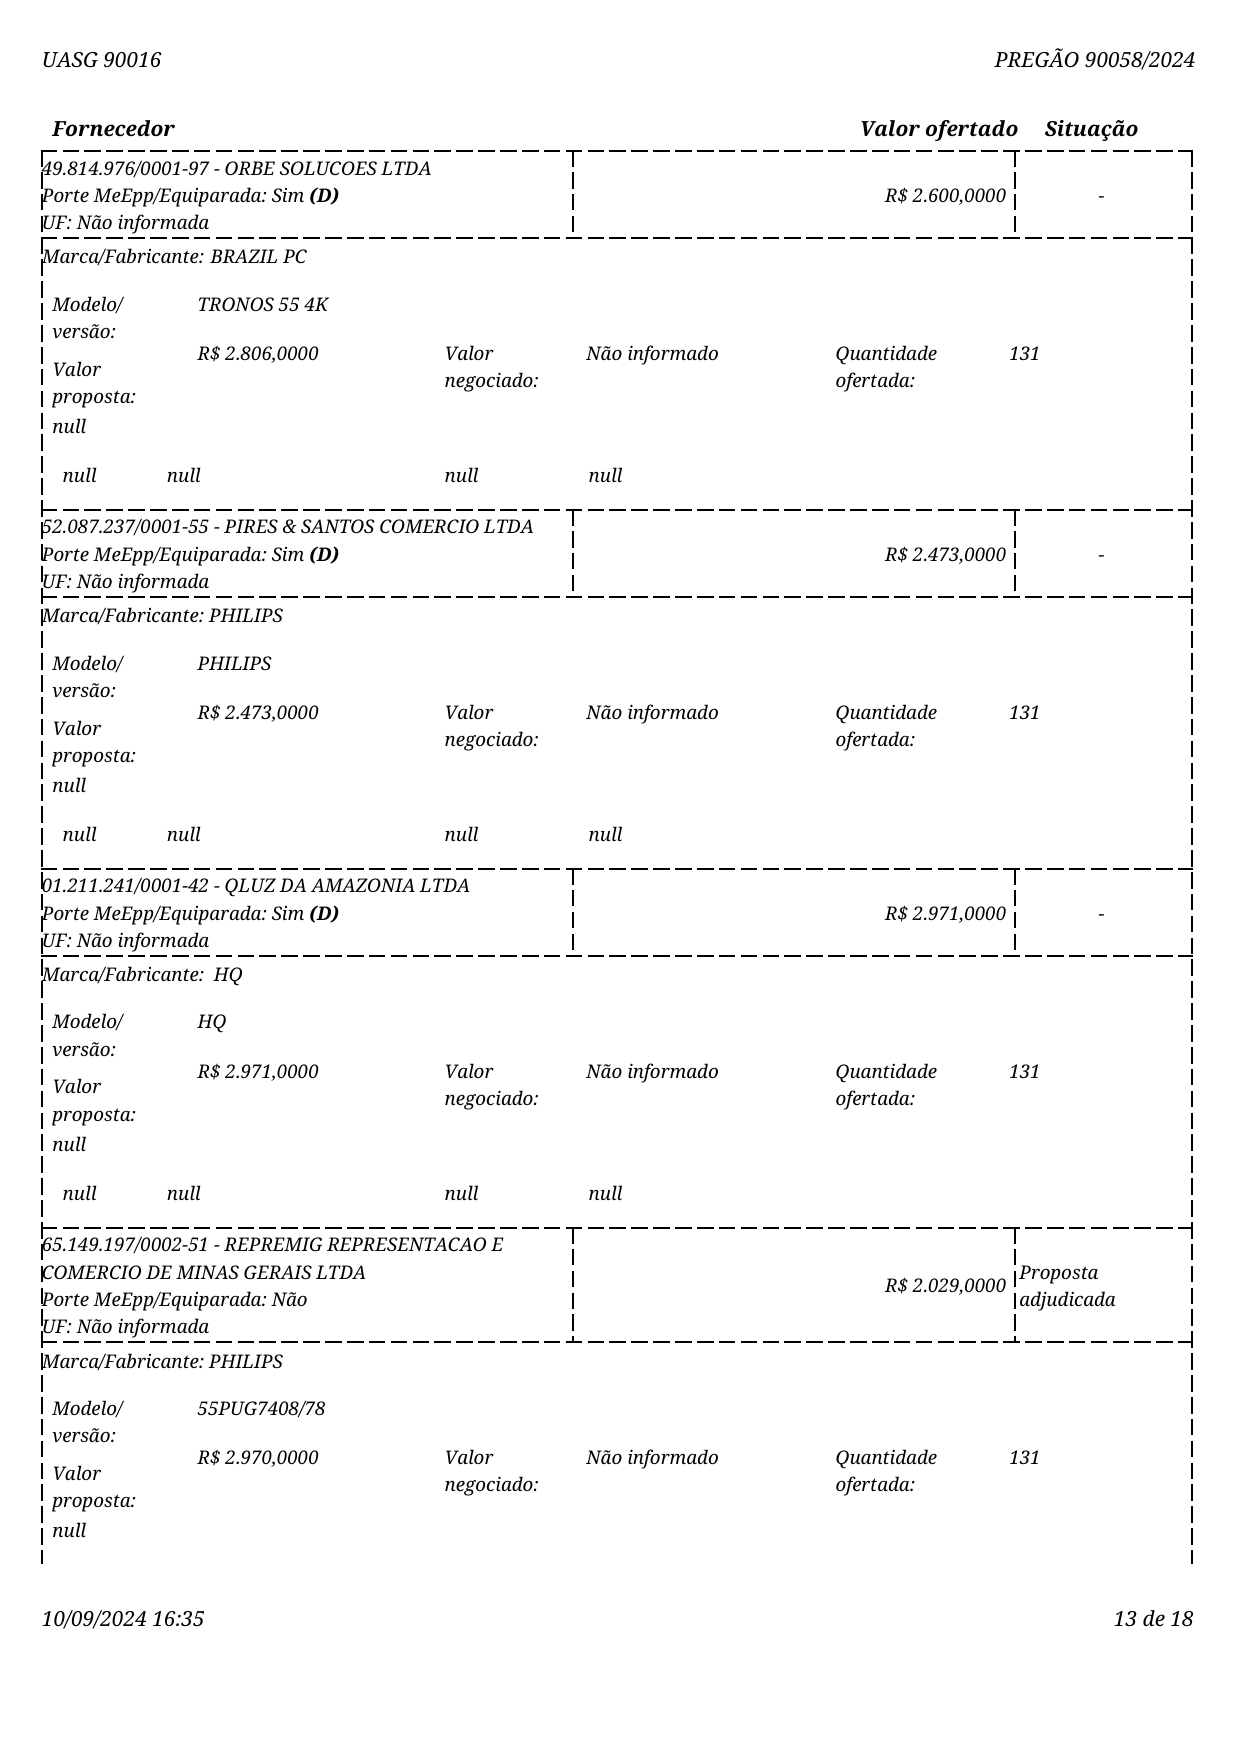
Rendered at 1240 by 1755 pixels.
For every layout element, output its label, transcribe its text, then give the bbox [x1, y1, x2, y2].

table_cell Valor negociado: [444, 338, 578, 410]
table_cell null [42, 1515, 444, 1564]
table_cell R$ 2.029,0000 [573, 1227, 1015, 1341]
table_cell [999, 1178, 1192, 1227]
table_cell Modelo/versão: Valor proposta: [42, 288, 186, 410]
table_cell [578, 1515, 835, 1564]
table_cell Quantidade ofertada: [835, 1442, 999, 1514]
table_cell 131 [999, 696, 1192, 769]
table_cell PHILIPS [186, 647, 444, 696]
table_cell [999, 288, 1192, 337]
table_cell [444, 288, 578, 337]
table_cell [999, 460, 1192, 509]
table_cell null [578, 460, 835, 509]
table_cell Não informado [578, 696, 835, 769]
table_cell - [1015, 509, 1192, 596]
table_cell Valor negociado: [444, 696, 578, 769]
table_cell [835, 647, 999, 696]
table_cell [999, 237, 1192, 288]
table_cell 131 [999, 338, 1192, 410]
table_cell Marca/Fabricante: BRAZIL PC [42, 237, 444, 288]
table_cell [444, 1392, 578, 1442]
table_cell null [42, 1178, 156, 1227]
table_cell [444, 410, 578, 460]
table_cell [444, 1006, 578, 1055]
table_cell [999, 1128, 1192, 1178]
table_cell R$ 2.970,0000 [186, 1442, 444, 1514]
table_cell [444, 647, 578, 696]
table_cell [835, 237, 999, 288]
table_cell null [42, 769, 444, 819]
table_cell [835, 819, 999, 868]
table_cell Quantidade ofertada: [835, 1055, 999, 1128]
table_cell Valor negociado: [444, 1055, 578, 1128]
table_cell [578, 955, 835, 1006]
table_cell [835, 769, 999, 819]
table_cell Marca/Fabricante: HQ [42, 955, 444, 1006]
table_cell [835, 460, 999, 509]
table_cell [578, 1341, 835, 1392]
table_cell Valor negociado: [444, 1442, 578, 1514]
table_cell Marca/Fabricante: PHILIPS [42, 1341, 444, 1392]
table_cell [999, 769, 1192, 819]
table_cell 01.211.241/0001-42 - QLUZ DA AMAZONIA LTDA Porte MeEpp/Equiparada: Sim (D) UF: Não informada [42, 868, 573, 955]
table_cell [578, 237, 835, 288]
table_cell - [1015, 868, 1192, 955]
table_cell null [444, 460, 578, 509]
table_cell [999, 1341, 1192, 1392]
table_cell [999, 1392, 1192, 1442]
table_cell R$ 2.971,0000 [186, 1055, 444, 1128]
table_cell [999, 1006, 1192, 1055]
table_cell Marca/Fabricante: PHILIPS [42, 596, 444, 647]
table_cell [835, 1128, 999, 1178]
table_cell [578, 410, 835, 460]
table_cell [578, 596, 835, 647]
table_cell null [156, 819, 444, 868]
table_cell [444, 955, 578, 1006]
table_cell 55PUG7408/78 [186, 1392, 444, 1442]
table_cell [444, 1128, 578, 1178]
table_cell [444, 769, 578, 819]
table_cell [835, 1392, 999, 1442]
table_cell [835, 1341, 999, 1392]
table_cell null [444, 1178, 578, 1227]
table_cell R$ 2.971,0000 [573, 868, 1015, 955]
table_cell null [42, 819, 156, 868]
table_cell Modelo/versão: Valor proposta: [42, 647, 186, 769]
table_cell [444, 1341, 578, 1392]
table_cell [835, 288, 999, 337]
table_cell Quantidade ofertada: [835, 696, 999, 769]
table_cell R$ 2.600,0000 [573, 150, 1015, 237]
table_cell 49.814.976/0001-97 - ORBE SOLUCOES LTDA Porte MeEpp/Equiparada: Sim (D) UF: Não informada [42, 150, 573, 237]
table_cell null [444, 819, 578, 868]
table_cell null [578, 1178, 835, 1227]
table_cell [578, 647, 835, 696]
table_cell [578, 1128, 835, 1178]
table_cell Não informado [578, 338, 835, 410]
table_cell [578, 1006, 835, 1055]
table_cell R$ 2.806,0000 [186, 338, 444, 410]
table_cell [835, 1178, 999, 1227]
table_cell [578, 769, 835, 819]
table_cell [999, 819, 1192, 868]
table_cell [835, 1515, 999, 1564]
table_cell [999, 596, 1192, 647]
table_cell null [42, 1128, 444, 1178]
table_cell [835, 596, 999, 647]
table_cell Modelo/versão: Valor proposta: [42, 1392, 186, 1514]
table_cell [835, 410, 999, 460]
table_cell Quantidade ofertada: [835, 338, 999, 410]
table_cell 52.087.237/0001-55 - PIRES & SANTOS COMERCIO LTDA Porte MeEpp/Equiparada: Sim (D) UF: Não informada [42, 509, 573, 596]
table_cell Não informado [578, 1442, 835, 1514]
table_cell Não informado [578, 1055, 835, 1128]
table_cell null [42, 460, 156, 509]
table_cell Proposta adjudicada [1015, 1227, 1192, 1341]
table_cell [999, 955, 1192, 1006]
table_cell null [156, 460, 444, 509]
table_cell Modelo/versão: Valor proposta: [42, 1006, 186, 1128]
table_cell [444, 237, 578, 288]
table_cell [999, 647, 1192, 696]
table_cell [835, 955, 999, 1006]
table_cell 65.149.197/0002-51 - REPREMIG REPRESENTACAO E COMERCIO DE MINAS GERAIS LTDA Porte MeEpp/Equiparada: Não UF: Não informada [42, 1227, 573, 1341]
table_cell [578, 288, 835, 337]
table_cell 131 [999, 1055, 1192, 1128]
table_cell 131 [999, 1442, 1192, 1514]
table_cell R$ 2.473,0000 [573, 509, 1015, 596]
table_cell [835, 1006, 999, 1055]
table_cell null [156, 1178, 444, 1227]
table_cell null [42, 410, 444, 460]
table_cell [999, 410, 1192, 460]
table_cell [444, 596, 578, 647]
table_cell - [1015, 150, 1192, 237]
table_cell [999, 1515, 1192, 1564]
table_cell [444, 1515, 578, 1564]
table_cell [578, 1392, 835, 1442]
table_cell HQ [186, 1006, 444, 1055]
table_cell TRONOS 55 4K [186, 288, 444, 337]
table_cell R$ 2.473,0000 [186, 696, 444, 769]
table_cell null [578, 819, 835, 868]
